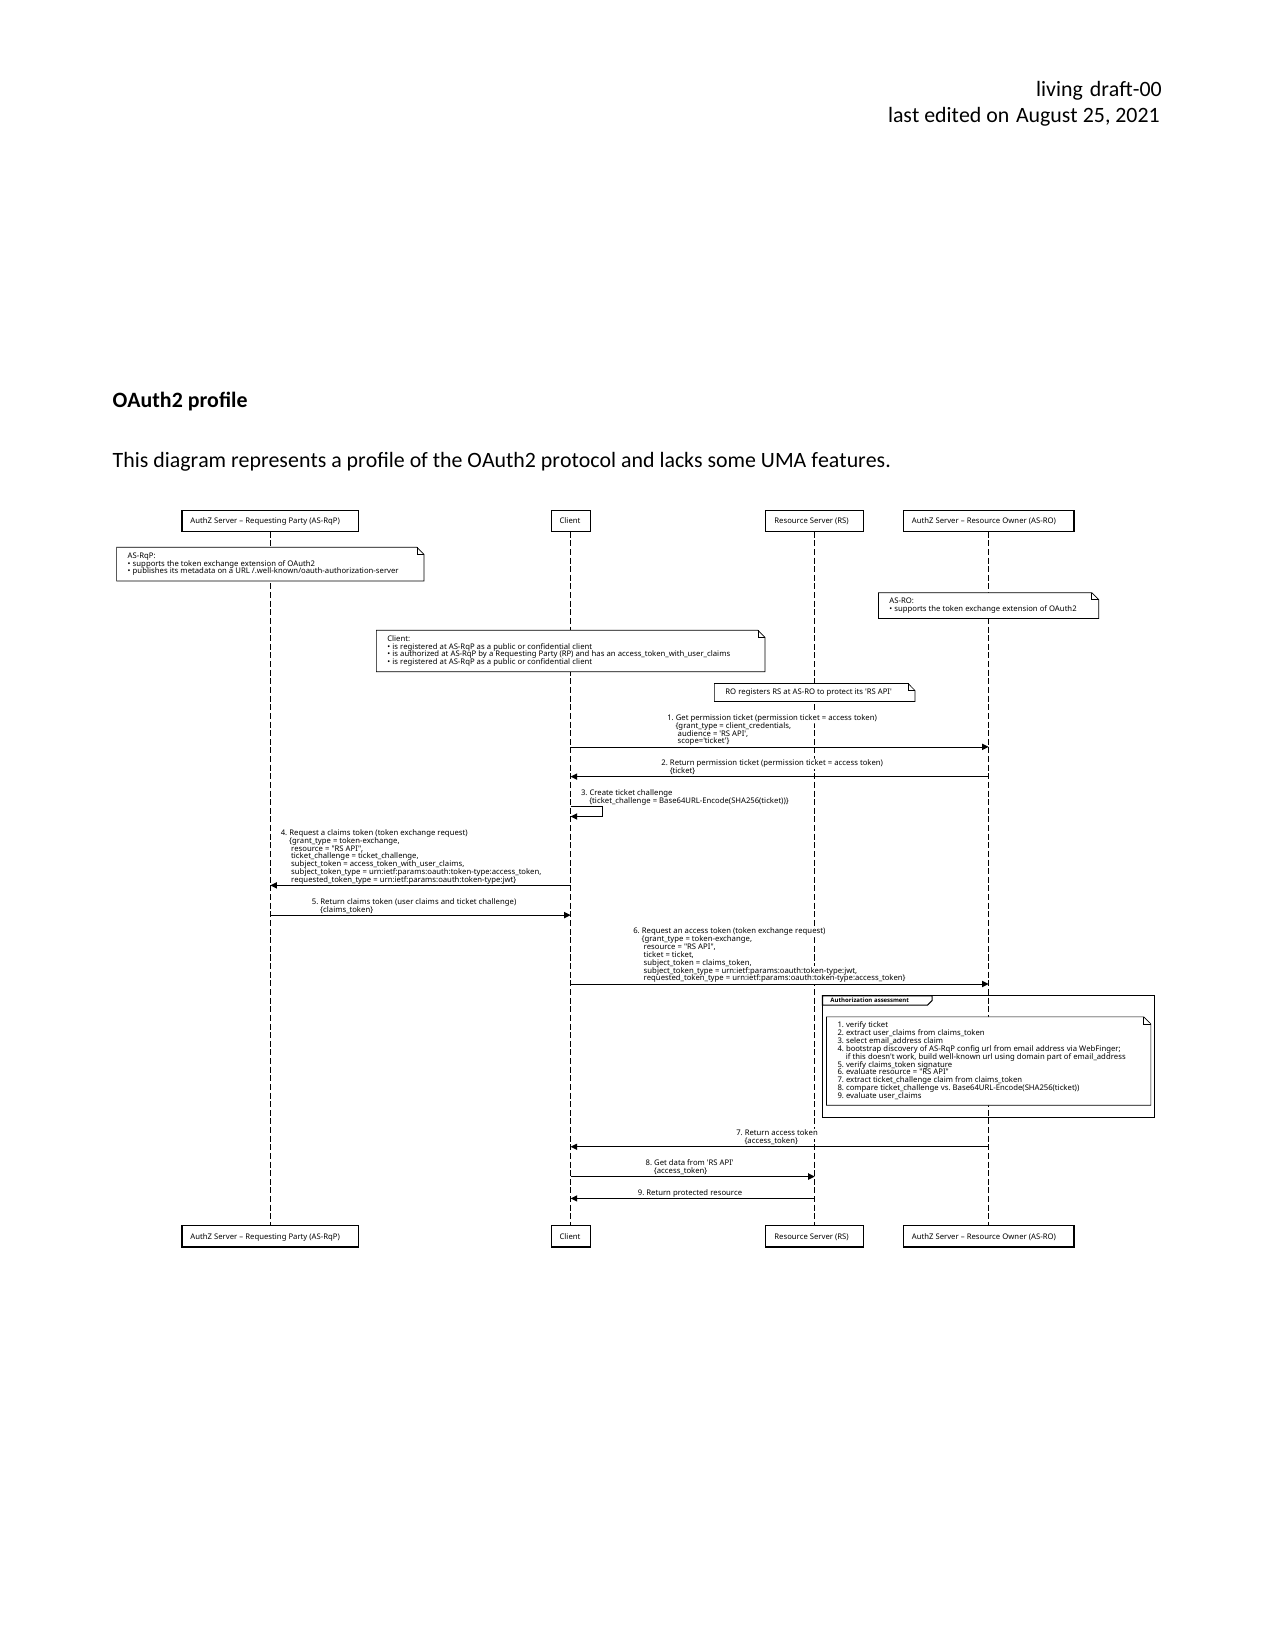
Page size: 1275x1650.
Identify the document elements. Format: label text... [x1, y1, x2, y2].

text OAuth2 profile [112, 387, 1162, 413]
text This diagram represents a profile of the OAuth2 protocol and lacks some UMA features. [112, 446, 1162, 472]
